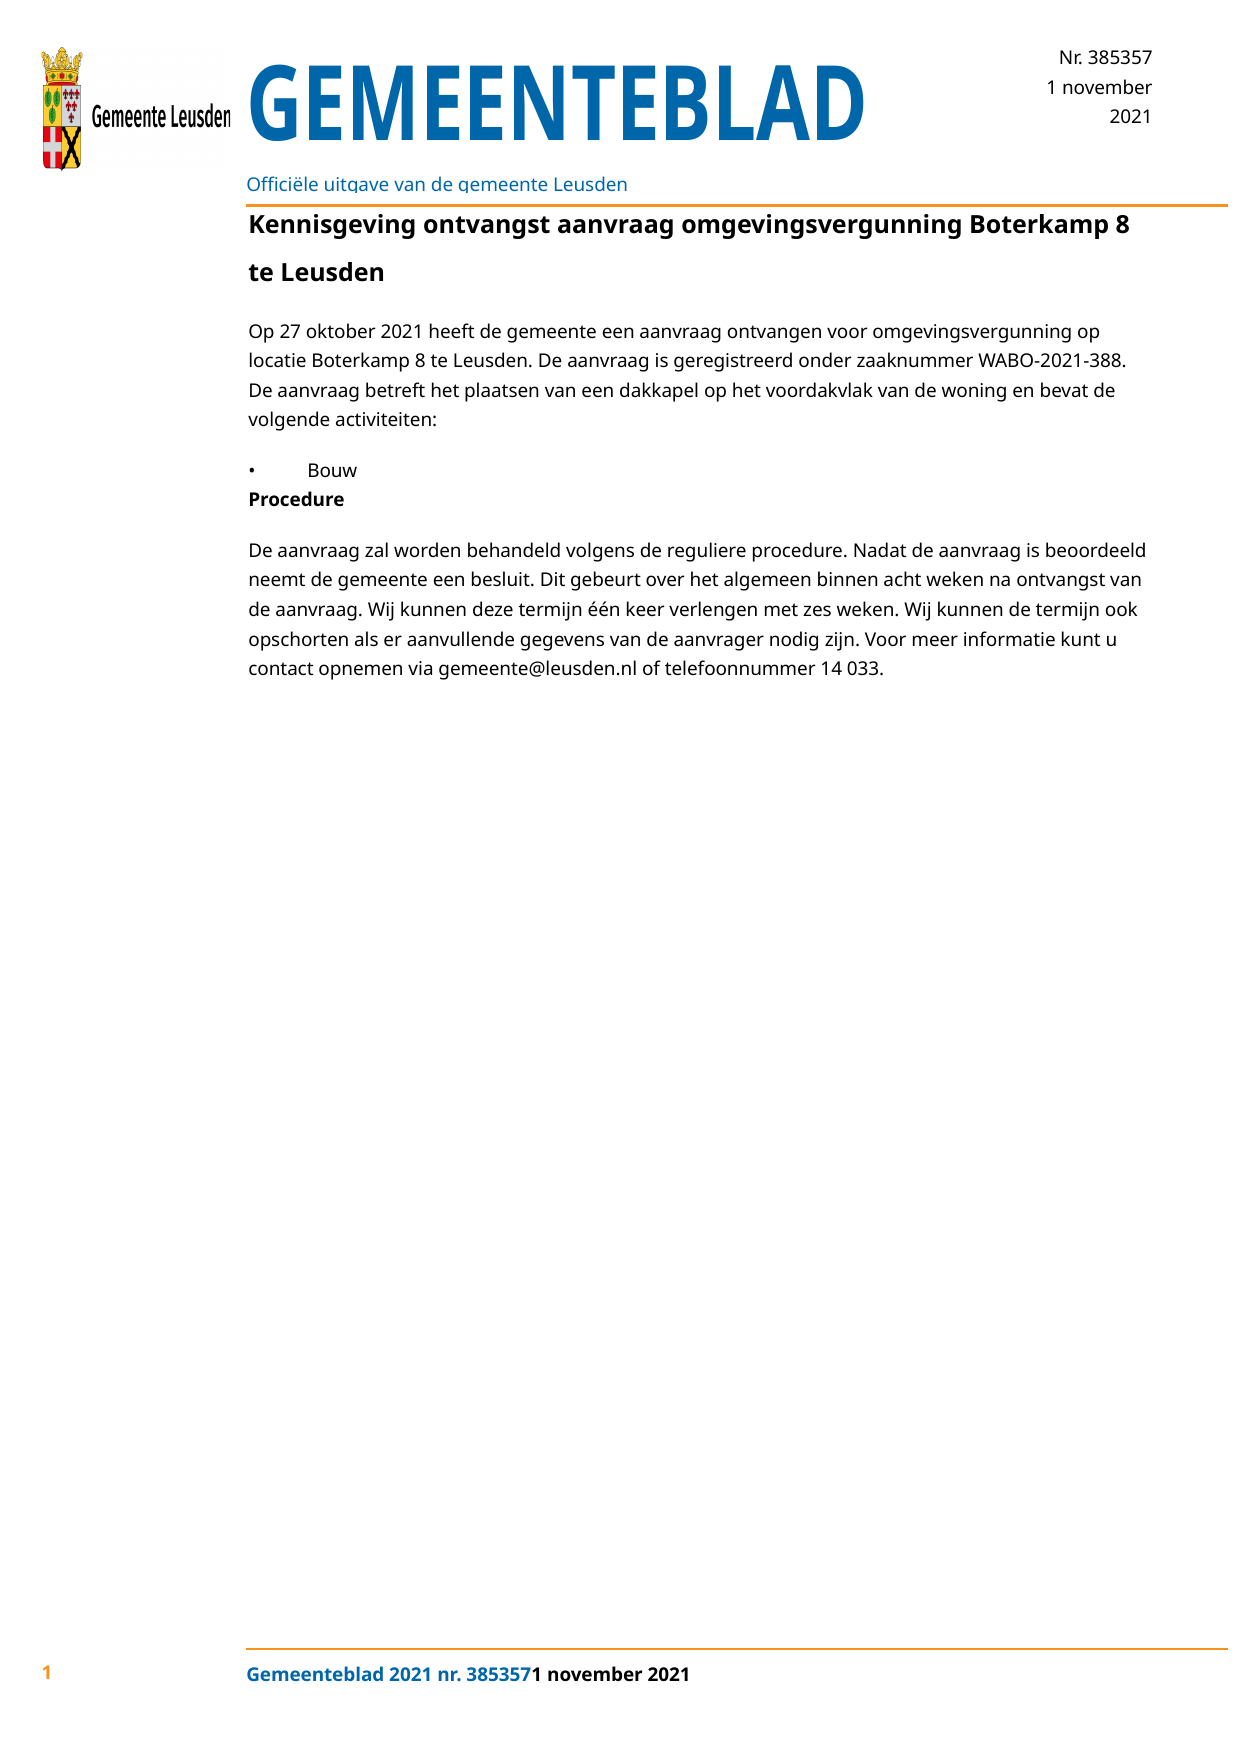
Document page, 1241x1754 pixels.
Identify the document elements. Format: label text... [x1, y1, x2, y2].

text Procedure [248, 487, 1152, 512]
text Kennisgeving ontvangst aanvraag omgevingsvergunning Boterkamp 8 te Leusden [248, 207, 1152, 288]
picture [41, 47, 231, 172]
text De aanvraag zal worden behandeld volgens de reguliere procedure. Nadat de aanvraag is beoordeeld neemt de gemeente een besluit. Dit gebeurt over het algemeen binnen acht weken na ontvangst van de aanvraag. Wij kunnen deze termijn één keer verlengen met zes weken. Wij kunnen de termijn ook opschorten als er aanvullende gegevens van de aanvrager nodig zijn. Voor meer informatie kunt u contact opnemen via gemeente@leusden.nl of telefoonnummer 14 033. [248, 537, 1152, 681]
list Bouw [248, 457, 1152, 483]
text Op 27 oktober 2021 heeft de gemeente een aanvraag ontvangen voor omgevingsvergunning op locatie Boterkamp 8 te Leusden. De aanvraag is geregistreerd onder zaaknummer WABO-2021-388. De aanvraag betreft het plaatsen van een dakkapel op het voordakvlak van de woning en bevat de volgende activiteiten: [248, 318, 1152, 432]
